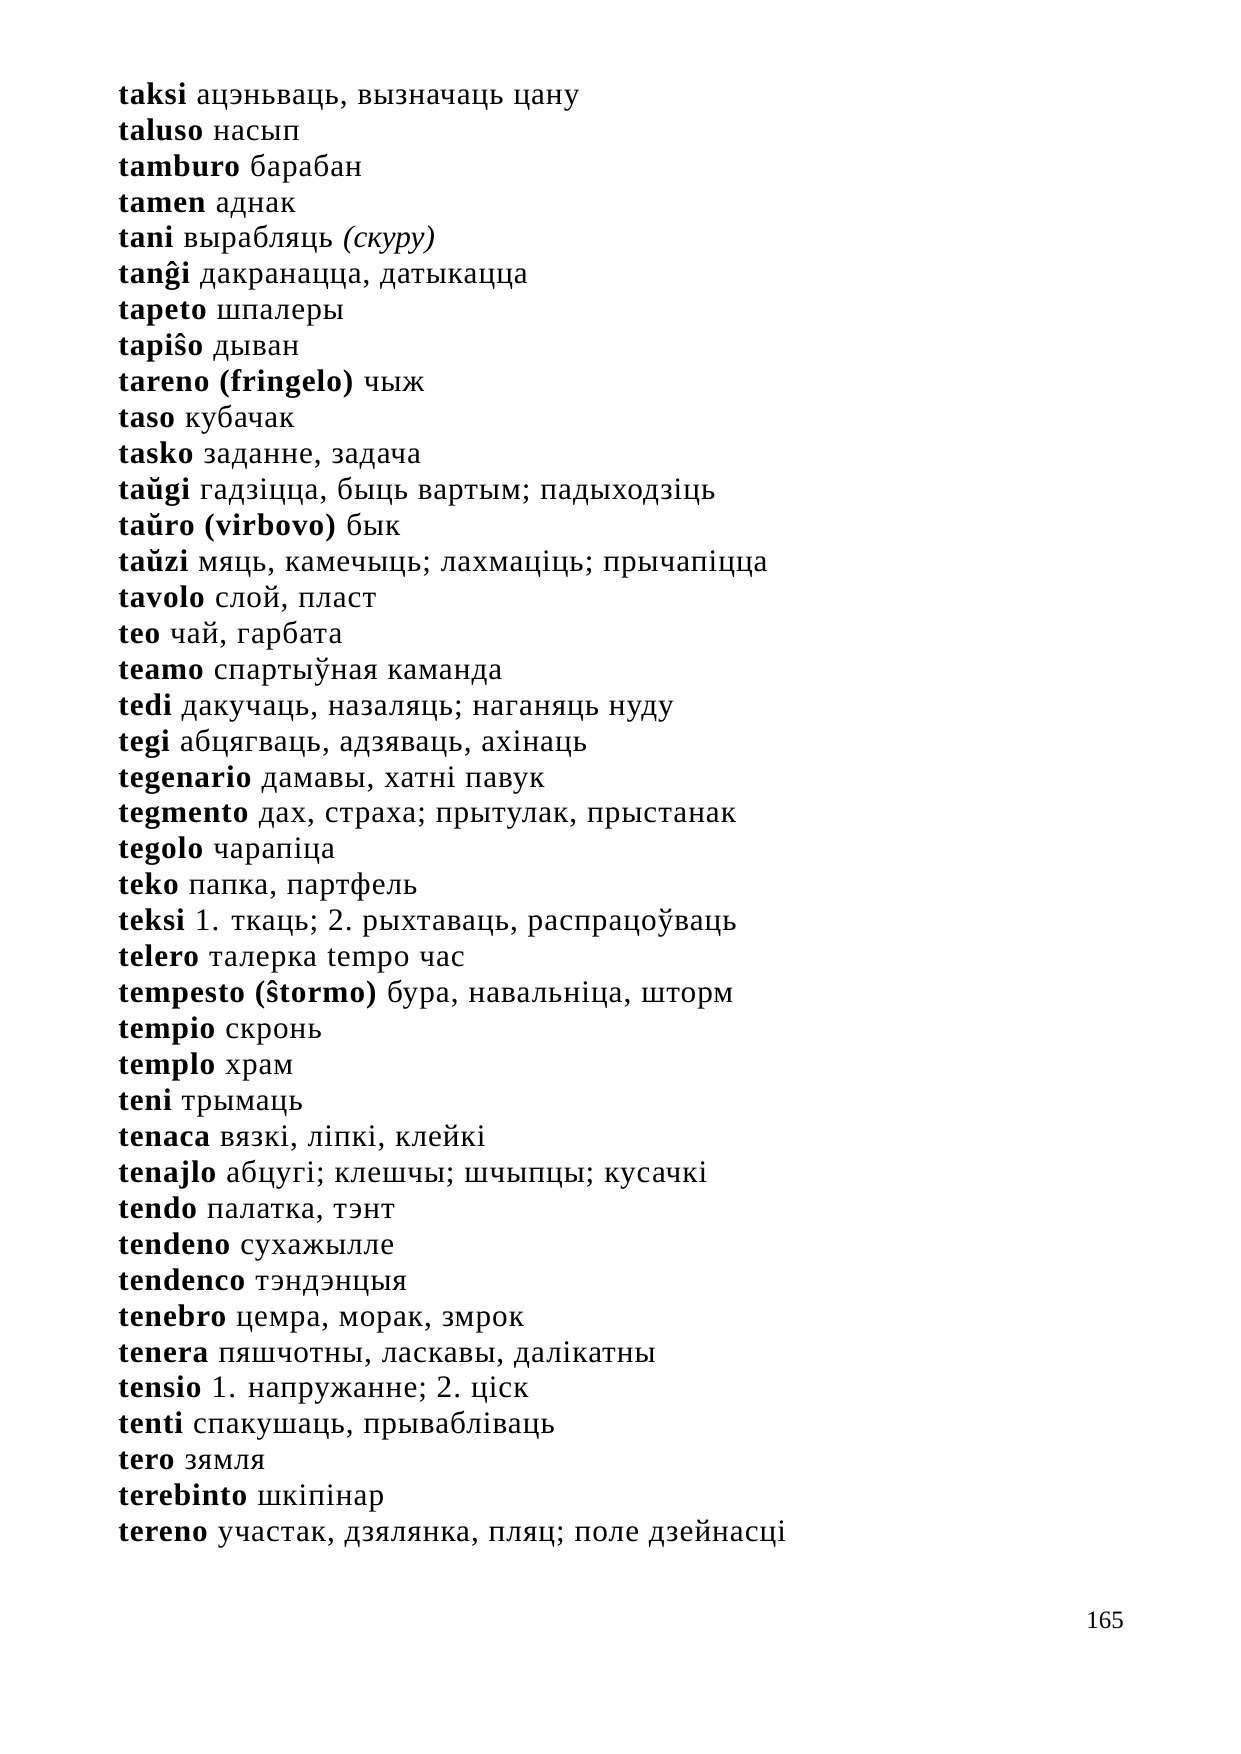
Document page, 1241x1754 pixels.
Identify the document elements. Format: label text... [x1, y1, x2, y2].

text tegi абцягваць, адзяваць, ахінаць [118, 722, 1123, 758]
text tendenco тэндэнцыя [118, 1261, 1123, 1297]
text tapeto шпалеры [118, 291, 1123, 327]
text tenti спакушаць, прывабліваць [118, 1405, 1123, 1441]
text tegolo чарапіца [118, 830, 1123, 866]
text tenajlo абцугі; клешчы; шчыпцы; кусачкі [118, 1153, 1123, 1189]
text tempesto (ŝtormo) бура, навальніца, шторм [118, 973, 1123, 1009]
text teksi 1. ткаць; 2. рыхтаваць, распрацоўваць [118, 902, 1123, 937]
text tani вырабляць (скуру) [118, 219, 1123, 255]
text templo храм [118, 1045, 1123, 1081]
text taso кубачак [118, 398, 1123, 434]
text tendeno сухажылле [118, 1225, 1123, 1261]
text tedi дакучаць, назаляць; наганяць нуду [118, 686, 1123, 722]
text tero зямля [118, 1441, 1123, 1477]
text taŭgi гадзіцца, быць вартым; падыходзіць [118, 470, 1123, 506]
text tendo палатка, тэнт [118, 1189, 1123, 1225]
text tenaca вязкі, ліпкі, клейкі [118, 1117, 1123, 1153]
text tamburo барабан [118, 147, 1123, 183]
text tavolo слой, пласт [118, 578, 1123, 614]
text tenebro цемра, морак, змрок [118, 1297, 1123, 1333]
text taluso насып [118, 111, 1123, 147]
text tamen аднак [118, 183, 1123, 219]
text tapiŝo дыван [118, 327, 1123, 362]
text tensio 1. напружанне; 2. ціск [118, 1369, 1123, 1405]
text tenera пяшчотны, ласкавы, далікатны [118, 1333, 1123, 1369]
text teo чай, гарбата [118, 614, 1123, 650]
text tareno (fringelo) чыж [118, 362, 1123, 398]
text terebinto шкіпінар [118, 1477, 1123, 1512]
text tasko заданне, задача [118, 434, 1123, 470]
text teni трымаць [118, 1081, 1123, 1117]
text tegenario дамавы, хатні павук [118, 758, 1123, 794]
text taŭro (virbovo) бык [118, 506, 1123, 542]
text teko папка, партфель [118, 866, 1123, 902]
text tereno участак, дзялянка, пляц; поле дзейнасці [118, 1512, 1123, 1548]
text tempio скронь [118, 1009, 1123, 1045]
text taksi ацэньваць, вызначаць цану [118, 75, 1123, 111]
text teamo спартыўная каманда [118, 650, 1123, 686]
text telero талерка tempo час [118, 937, 1123, 973]
text taŭzi мяць, камечыць; лахмаціць; прычапіцца [118, 542, 1123, 578]
text tegmento дах, страха; прытулак, прыстанак [118, 794, 1123, 830]
text tanĝi дакранацца, датыкацца [118, 255, 1123, 291]
